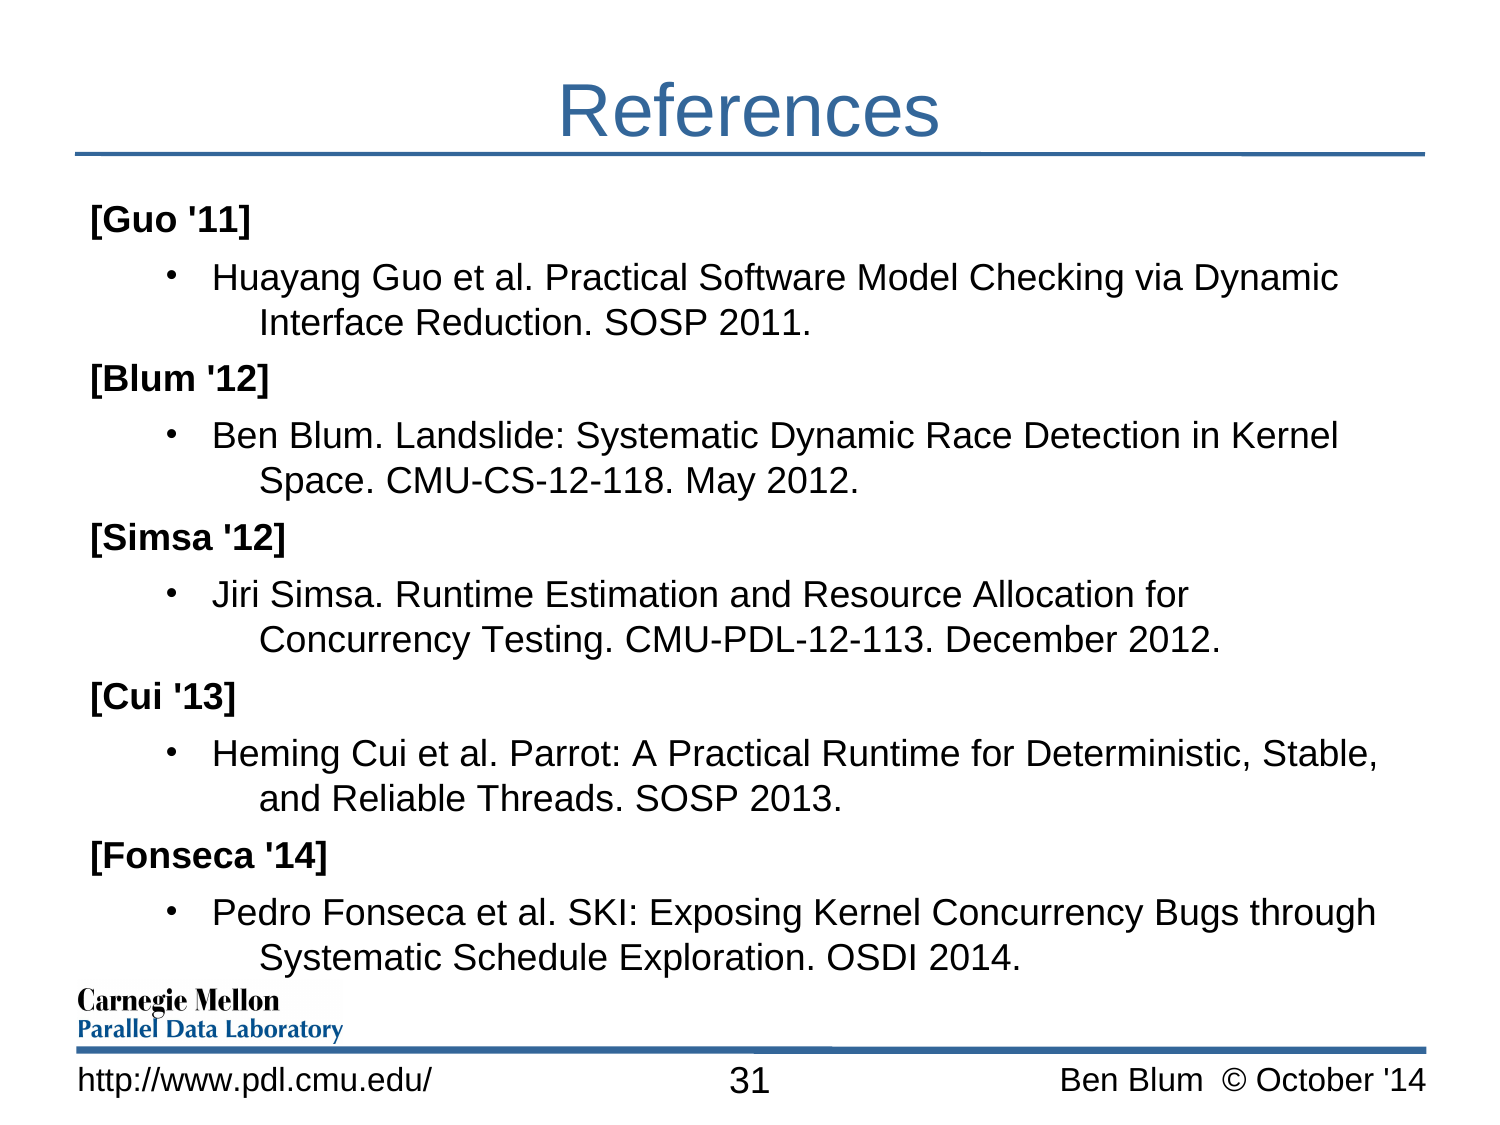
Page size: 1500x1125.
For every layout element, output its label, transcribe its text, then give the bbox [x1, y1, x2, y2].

picture [77, 986, 343, 1044]
list [Guo '11] Huayang Guo et al. Practical Software Model Checking via Dynamic Interface Reduction. SOSP 2011. [Blum '12] Ben Blum. Landslide: Systematic Dynamic Race Detection in Kernel Space. CMU-CS-12-118. May 2012. [Simsa '12] Jiri Simsa. Runtime Estimation and Resource Allocation for Concurrency Testing. CMU-PDL-12-113. December 2012. [Cui '13] Heming Cui et al. Parrot: A Practical Runtime for Deterministic, Stable, and Reliable Threads. SOSP 2013. [Fonseca '14] Pedro Fonseca et al. SKI: Exposing Kernel Concurrency Bugs through Systematic Schedule Exploration. OSDI 2014. [75, 187, 1426, 986]
title References [112, 50, 1388, 163]
